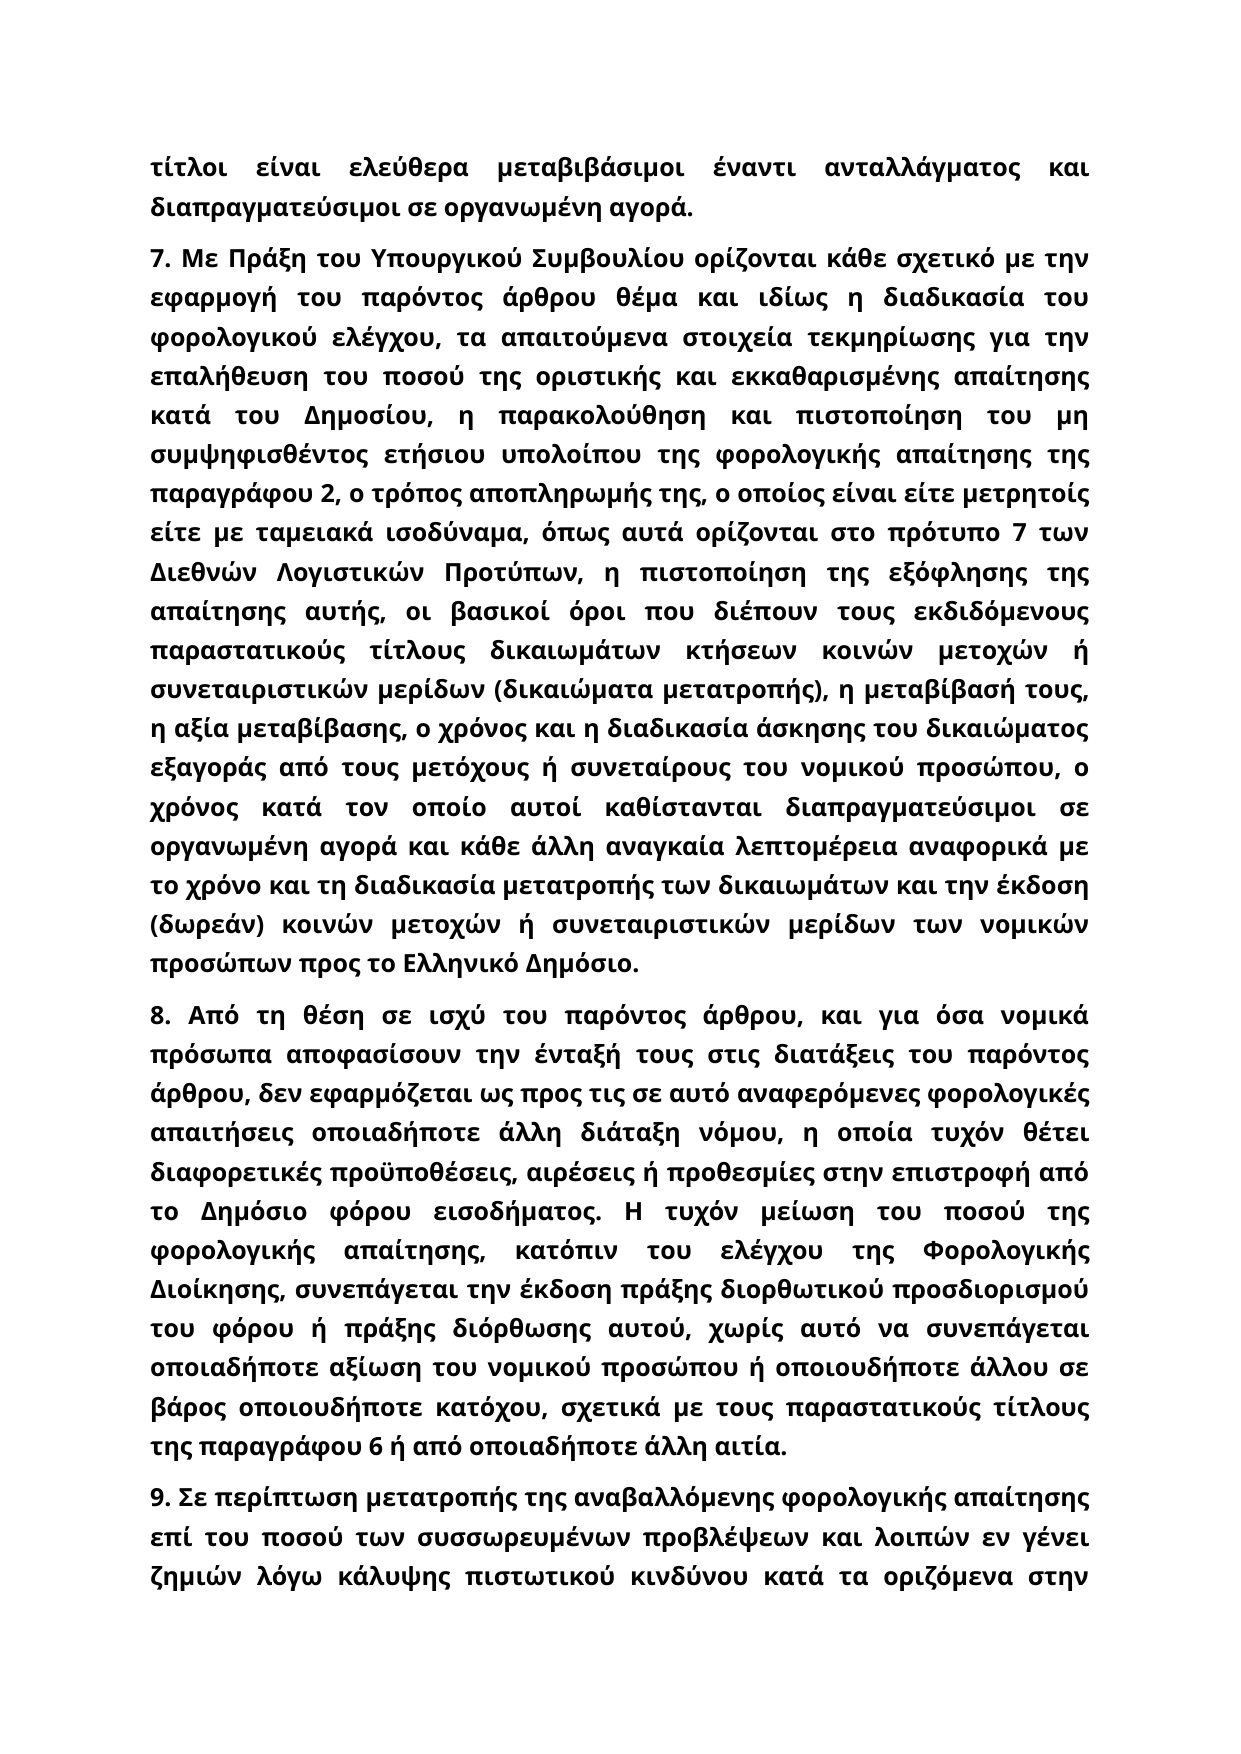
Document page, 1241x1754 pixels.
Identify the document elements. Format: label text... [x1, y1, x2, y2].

text 9. Σε περίπτωση μετατροπής της αναβαλλόμενης φορολογικής απαίτησης επί του ποσού των συσσωρευμένων προβλέψεων και λοιπών εν γένει ζημιών λόγω κάλυψης πιστωτικού κινδύνου κατά τα οριζόμενα στην [150, 1480, 1090, 1592]
text 7. Με Πράξη του Υπουργικού Συμβουλίου ορίζονται κάθε σχετικό με την εφαρμογή του παρόντος άρθρου θέμα και ιδίως η διαδικασία του φορολογικού ελέγχου, τα απαιτούμενα στοιχεία τεκμηρίωσης για την επαλήθευση του ποσού της οριστικής και εκκαθαρισμένης απαίτησης κατά του Δημοσίου, η παρακολούθηση και πιστοποίηση του μη συμψηφισθέντος ετήσιου υπολοίπου της φορολογικής απαίτησης της παραγράφου 2, ο τρόπος αποπληρωμής της, ο οποίος είναι είτε μετρητοίς είτε με ταμειακά ισοδύναμα, όπως αυτά ορίζονται στο πρότυπο 7 των Διεθνών Λογιστικών Προτύπων, η πιστοποίηση της εξόφλησης της απαίτησης αυτής, οι βασικοί όροι που διέπουν τους εκδιδόμενους παραστατικούς τίτλους δικαιωμάτων κτήσεων κοινών μετοχών ή συνεταιριστικών μερίδων (δικαιώματα μετατροπής), η μεταβίβασή τους, η αξία μεταβίβασης, ο χρόνος και η διαδικασία άσκησης του δικαιώματος εξαγοράς από τους μετόχους ή συνεταίρους του νομικού προσώπου, ο χρόνος κατά τον οποίο αυτοί καθίστανται διαπραγματεύσιμοι σε οργανωμένη αγορά και κάθε άλλη αναγκαία λεπτομέρεια αναφορικά με το χρόνο και τη διαδικασία μετατροπής των δικαιωμάτων και την έκδοση (δωρεάν) κοινών μετοχών ή συνεταιριστικών μερίδων των νομικών προσώπων προς το Ελληνικό Δημόσιο. [150, 241, 1090, 980]
text τίτλοι είναι ελεύθερα μεταβιβάσιμοι έναντι ανταλλάγματος και διαπραγματεύσιμοι σε οργανωμένη αγορά. [150, 150, 1090, 223]
text 8. Από τη θέση σε ισχύ του παρόντος άρθρου, και για όσα νομικά πρόσωπα αποφασίσουν την ένταξή τους στις διατάξεις του παρόντος άρθρου, δεν εφαρμόζεται ως προς τις σε αυτό αναφερόμενες φορολογικές απαιτήσεις οποιαδήποτε άλλη διάταξη νόμου, η οποία τυχόν θέτει διαφορετικές προϋποθέσεις, αιρέσεις ή προθεσμίες στην επιστροφή από το Δημόσιο φόρου εισοδήματος. Η τυχόν μείωση του ποσού της φορολογικής απαίτησης, κατόπιν του ελέγχου της Φορολογικής Διοίκησης, συνεπάγεται την έκδοση πράξης διορθωτικού προσδιορισμού του φόρου ή πράξης διόρθωσης αυτού, χωρίς αυτό να συνεπάγεται οποιαδήποτε αξίωση του νομικού προσώπου ή οποιουδήποτε άλλου σε βάρος οποιουδήποτε κατόχου, σχετικά με τους παραστατικούς τίτλους της παραγράφου 6 ή από οποιαδήποτε άλλη αιτία. [150, 997, 1090, 1462]
